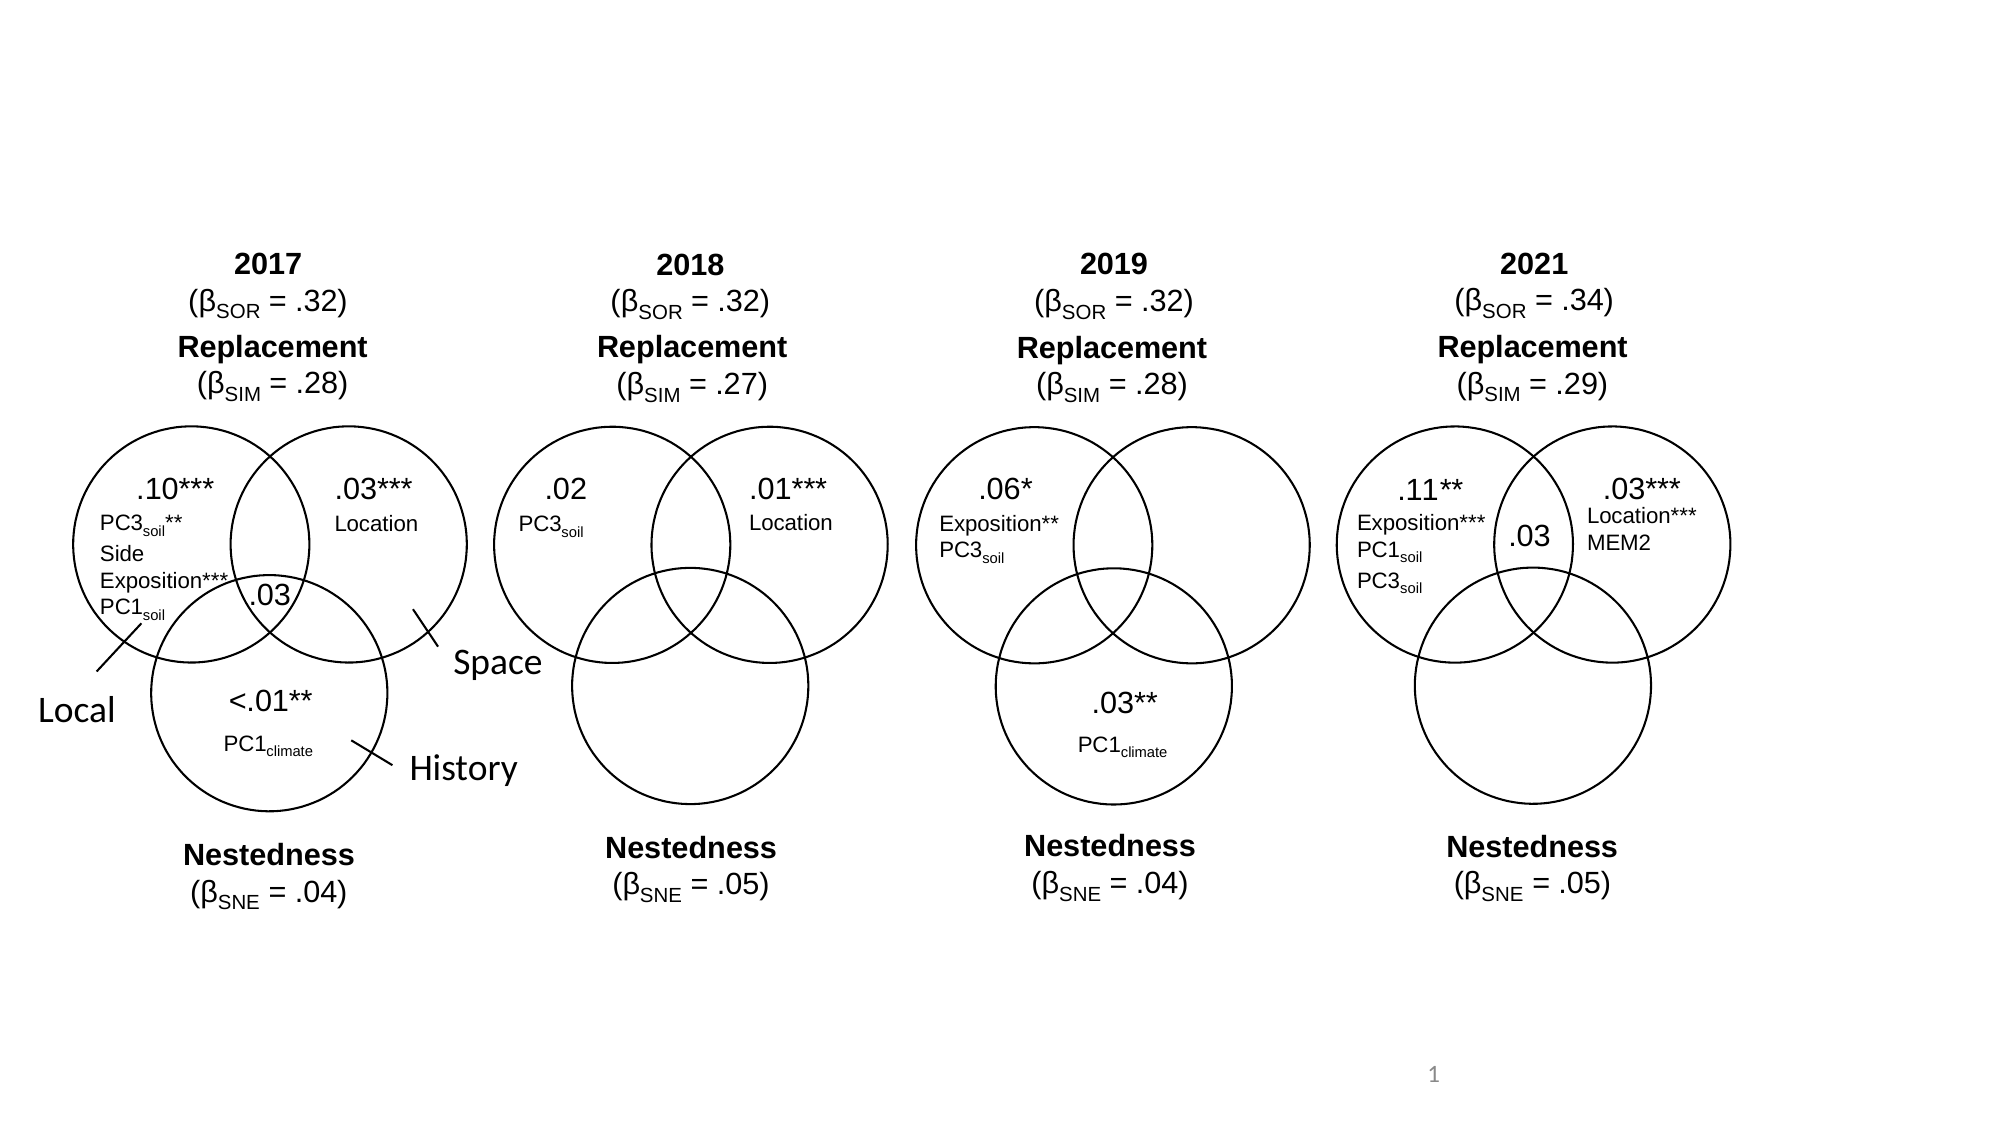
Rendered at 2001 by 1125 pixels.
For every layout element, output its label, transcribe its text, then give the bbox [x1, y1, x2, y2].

text_box 2021 (βSOR = .34) [1421, 233, 1647, 328]
text_box Location [314, 499, 443, 547]
text_box Space [433, 621, 585, 692]
text_box .06* [958, 459, 1069, 498]
text_box 2019 (βSOR = .32) [1002, 234, 1226, 329]
text_box PC1climate [196, 718, 341, 767]
text_box .03*** [314, 458, 435, 499]
text_box Replacement (βSIM = .29) [1409, 317, 1656, 412]
text_box Replacement (βSIM = .27) [574, 317, 811, 412]
text_box 2018 (βSOR = .32) [574, 234, 807, 329]
text_box <.01** [208, 671, 353, 729]
text_box Local [18, 669, 161, 740]
text_box .11** [1377, 459, 1515, 498]
text_box .01*** [729, 459, 870, 517]
text_box Replacement (βSIM = .28) [154, 316, 391, 412]
text_box Location [729, 498, 861, 546]
text_box 2017 (βSOR = .32) [158, 234, 378, 329]
text_box .10*** [116, 458, 236, 498]
text_box .03** [1069, 673, 1181, 719]
text_box .02 [524, 459, 644, 499]
text_box [1412, 1042, 1863, 1103]
text_box Nestedness (βSNE = .05) [1417, 816, 1648, 911]
text_box Exposition*** PC1soil PC3soil [1337, 498, 1526, 600]
text_box .03 [1488, 506, 1593, 564]
text_box Nestedness (βSNE = .04) [995, 816, 1226, 911]
text_box .03*** [1582, 458, 1704, 491]
text_box PC1climate [1053, 719, 1193, 767]
text_box Nestedness (βSNE = .05) [576, 817, 806, 913]
text_box Replacement (βSIM = .28) [993, 317, 1231, 412]
text_box .03 [253, 564, 319, 622]
text_box Exposition** PC3soil [919, 498, 1087, 573]
text_box PC3soil** Side Exposition*** PC1soil [79, 498, 253, 627]
text_box Nestedness (βSNE = .04) [153, 825, 384, 920]
text_box History [388, 726, 540, 804]
text_box PC3soil [498, 499, 672, 547]
text_box Location*** MEM2 [1567, 491, 1745, 566]
